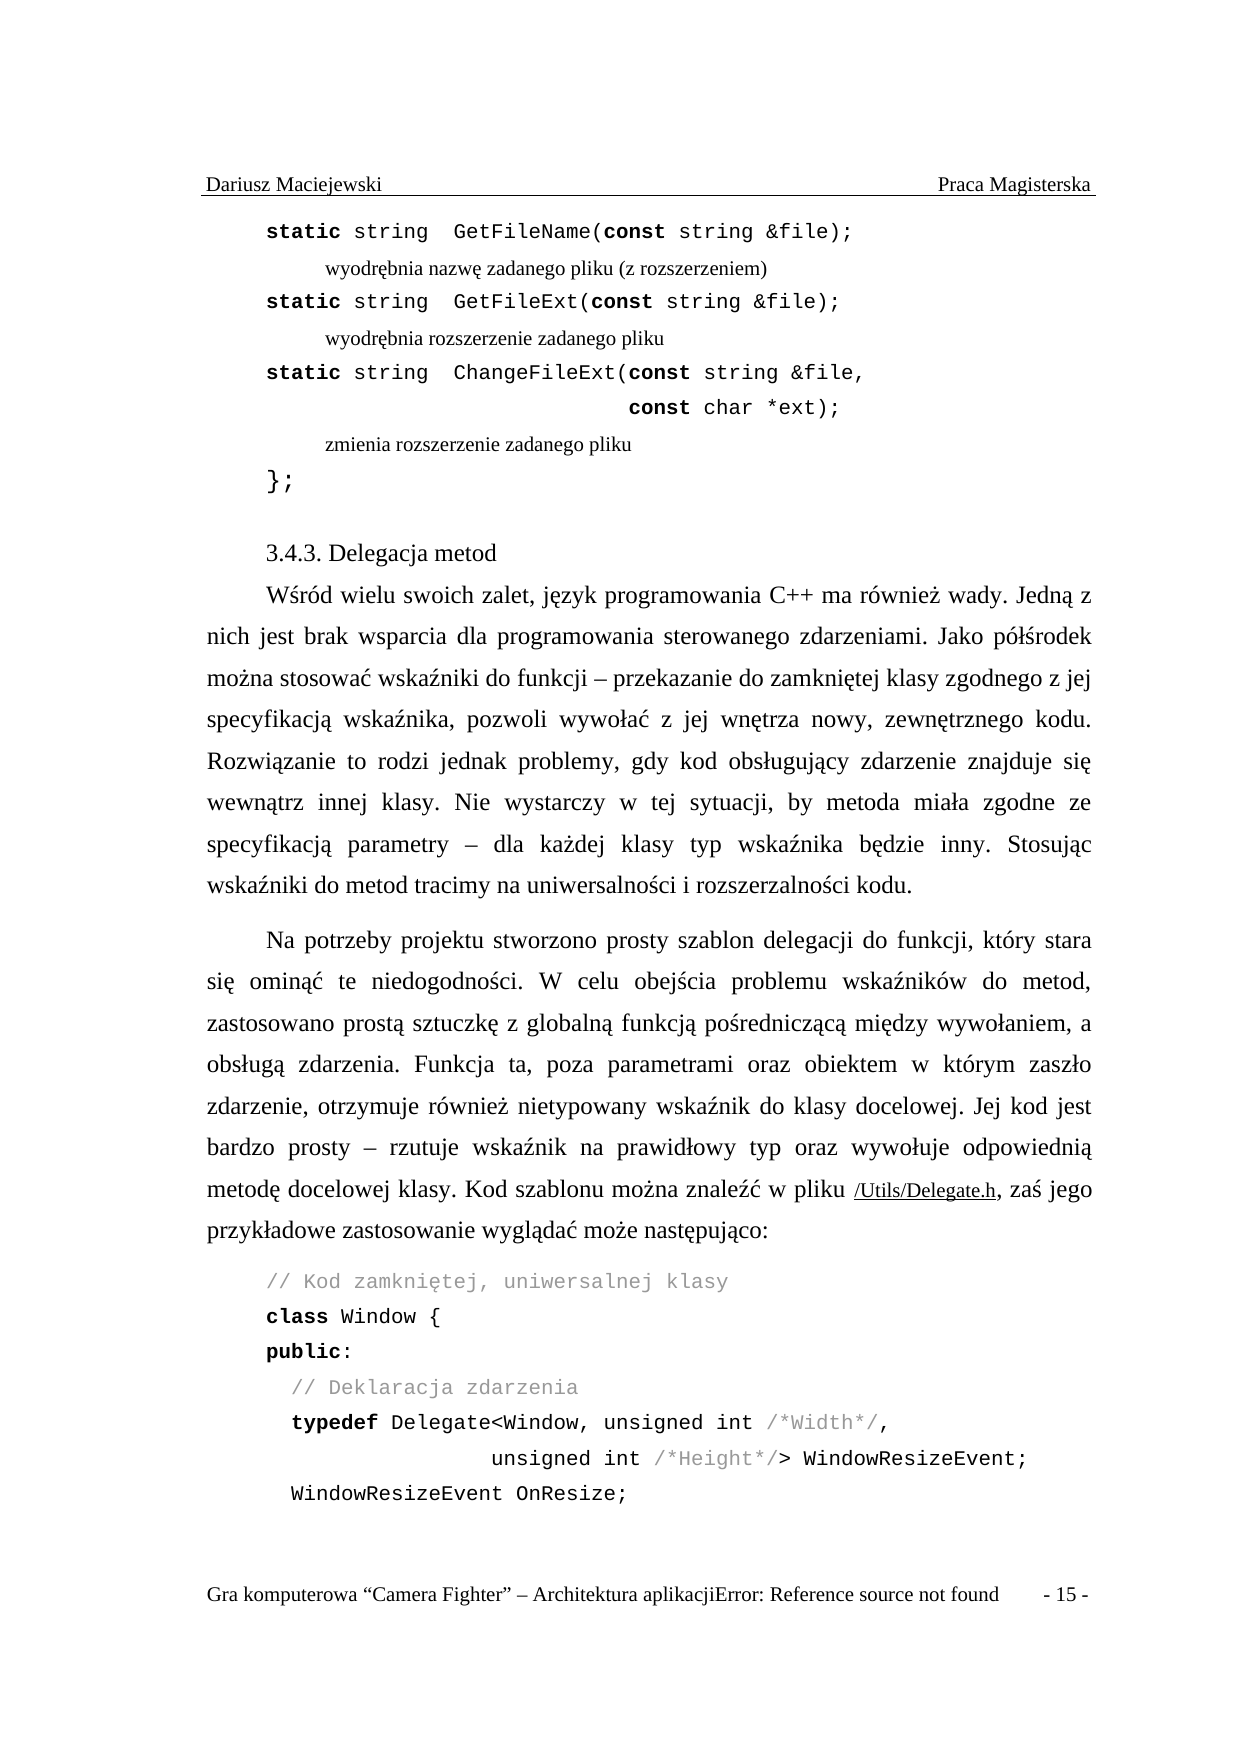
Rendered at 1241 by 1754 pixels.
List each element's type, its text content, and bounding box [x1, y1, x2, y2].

text typedef Delegate<Window, unsigned int /*Width*/, unsigned int /*Height*/> WindowResizeEvent; [266, 1412, 1033, 1471]
text Wśród wielu swoich zalet, język programowania C++ ma również wady. Jedną z nich jest brak wsparcia dla programowania sterowanego zdarzeniami. Jako półśrodek można stosować wskaźniki do funkcji – przekazanie do zamkniętej klasy zgodnego z jej specyfikacją wskaźnika, pozwoli wywołać z jej wnętrza nowy, zewnętrznego kodu. Rozwiązanie to rodzi jednak problemy, gdy kod obsługujący zdarzenie znajduje się wewnątrz innej klasy. Nie wystarczy w tej sytuacji, by metoda miała zgodne ze specyfikacją parametry – dla każdej klasy typ wskaźnika będzie inny. Stosując wskaźniki do metod tracimy na uniwersalności i rozszerzalności kodu. [207, 581, 1092, 899]
text // Kod zamkniętej, uniwersalnej klasy [266, 1271, 1033, 1294]
text // Deklaracja zdarzenia [266, 1377, 1033, 1401]
text static string ChangeFileExt(const string &file, const char *ext); [266, 362, 1033, 421]
text public: [266, 1342, 1033, 1365]
text Na potrzeby projektu stworzono prosty szablon delegacji do funkcji, który stara się ominąć te niedogodności. W celu obejścia problemu wskaźników do metod, zastosowano prostą sztuczkę z globalną funkcją pośredniczącą między wywołaniem, a obsługą zdarzenia. Funkcja ta, poza parametrami oraz obiektem w którym zaszło zdarzenie, otrzymuje również nietypowany wskaźnik do klasy docelowej. Jej kod jest bardzo prosty – rzutuje wskaźnik na prawidłowy typ oraz wywołuje odpowiednią metodę docelowej klasy. Kod szablonu można znaleźć w pliku /Utils/Delegate.h, zaś jego przykładowe zastosowanie wyglądać może następująco: [207, 926, 1092, 1244]
text zmienia rozszerzenie zadanego pliku [325, 432, 1033, 456]
text static string GetFileExt(const string &file); [266, 292, 1033, 315]
text }; [266, 467, 1033, 496]
text WindowResizeEvent OnResize; [266, 1483, 1033, 1507]
text wyodrębnia rozszerzenie zadanego pliku [325, 327, 1033, 350]
text class Window { [266, 1306, 1033, 1330]
text static string GetFileName(const string &file); [266, 221, 1033, 245]
text wyodrębnia nazwę zadanego pliku (z rozszerzeniem) [325, 257, 1033, 280]
subtitle Delegacja metod [207, 539, 1092, 567]
